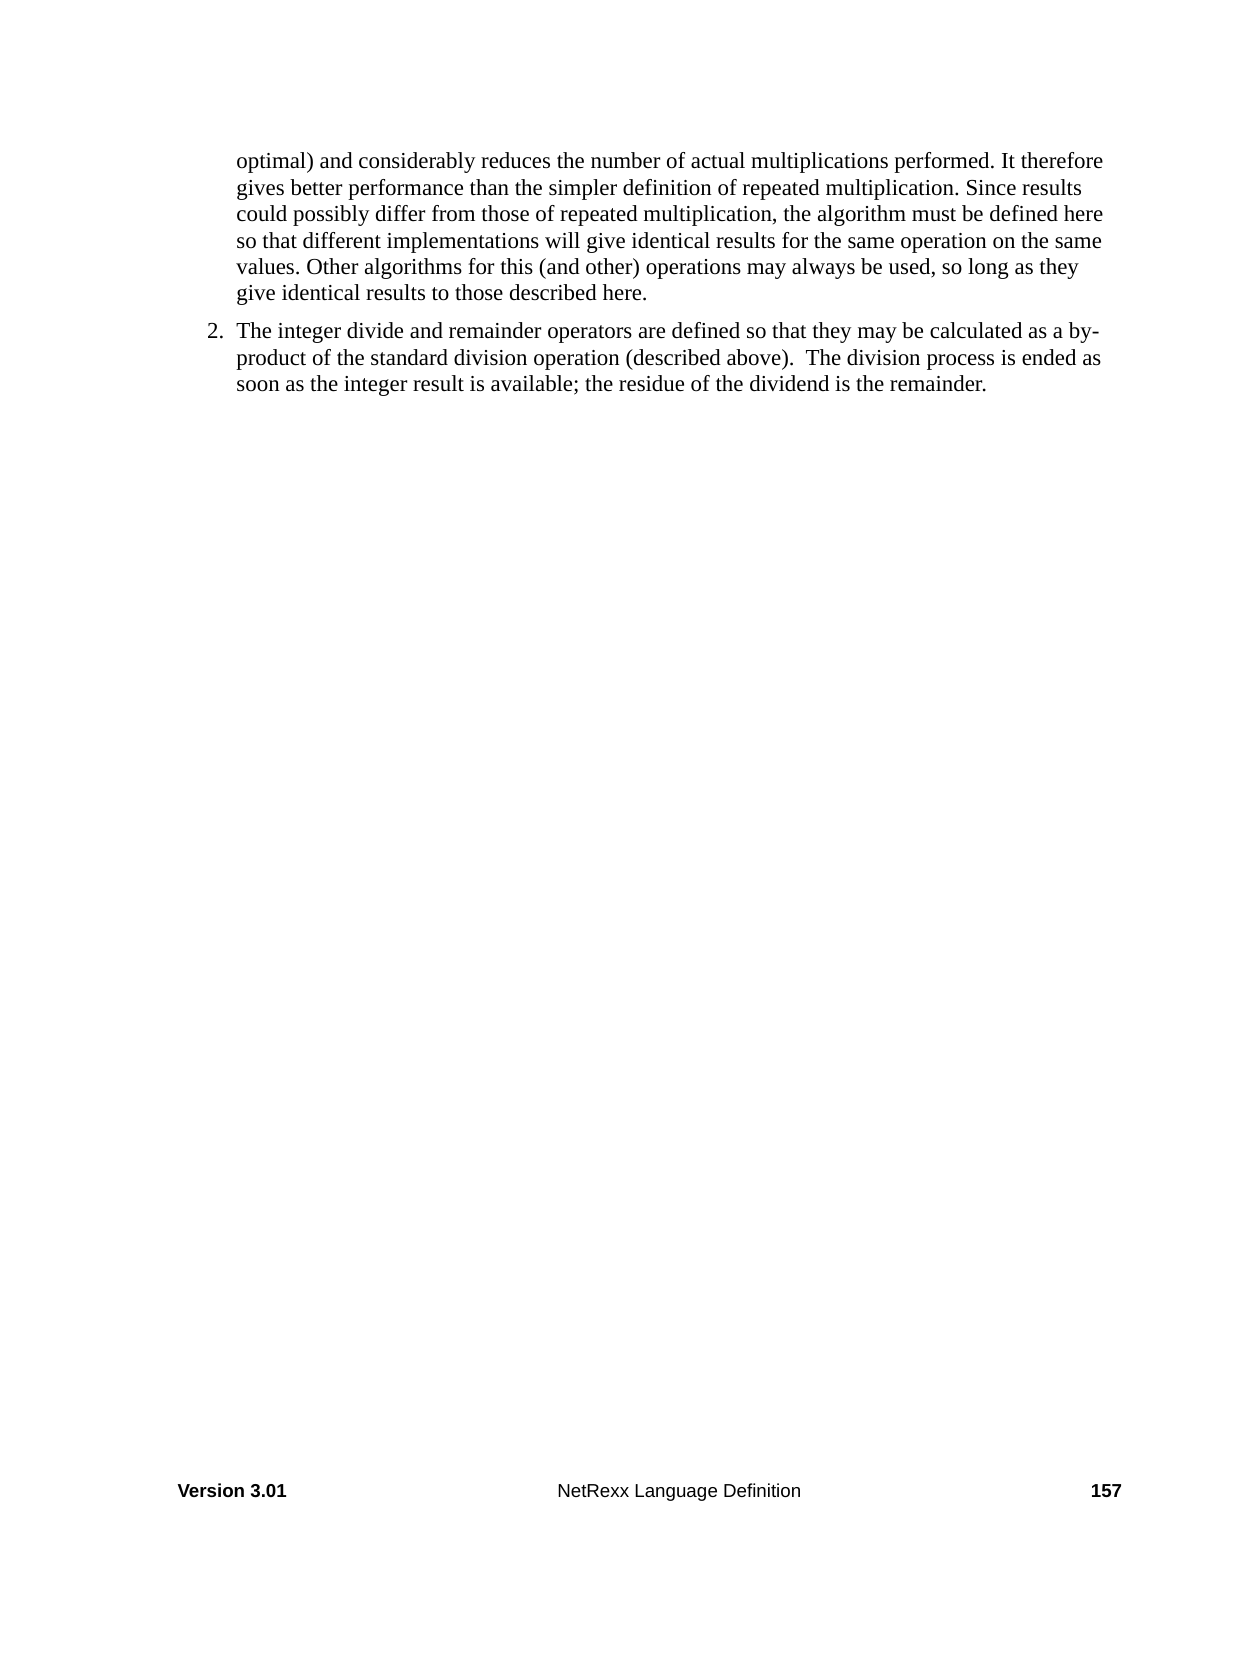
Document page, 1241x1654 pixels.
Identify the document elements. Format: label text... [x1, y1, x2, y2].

list optimal) and considerably reduces the number of actual multiplications performed. It therefore gives better performance than the simpler definition of repeated multiplication. Since results could possibly differ from those of repeated multiplication, the algorithm must be defined here so that different implementations will give identical results for the same operation on the same values. Other algorithms for this (and other) operations may always be used, so long as they give identical results to those described here. [207, 148, 1122, 306]
list The integer divide and remainder operators are defined so that they may be calculated as a by-product of the standard division operation (described above). The division process is ended as soon as the integer result is available; the residue of the dividend is the remainder. [207, 317, 1122, 397]
